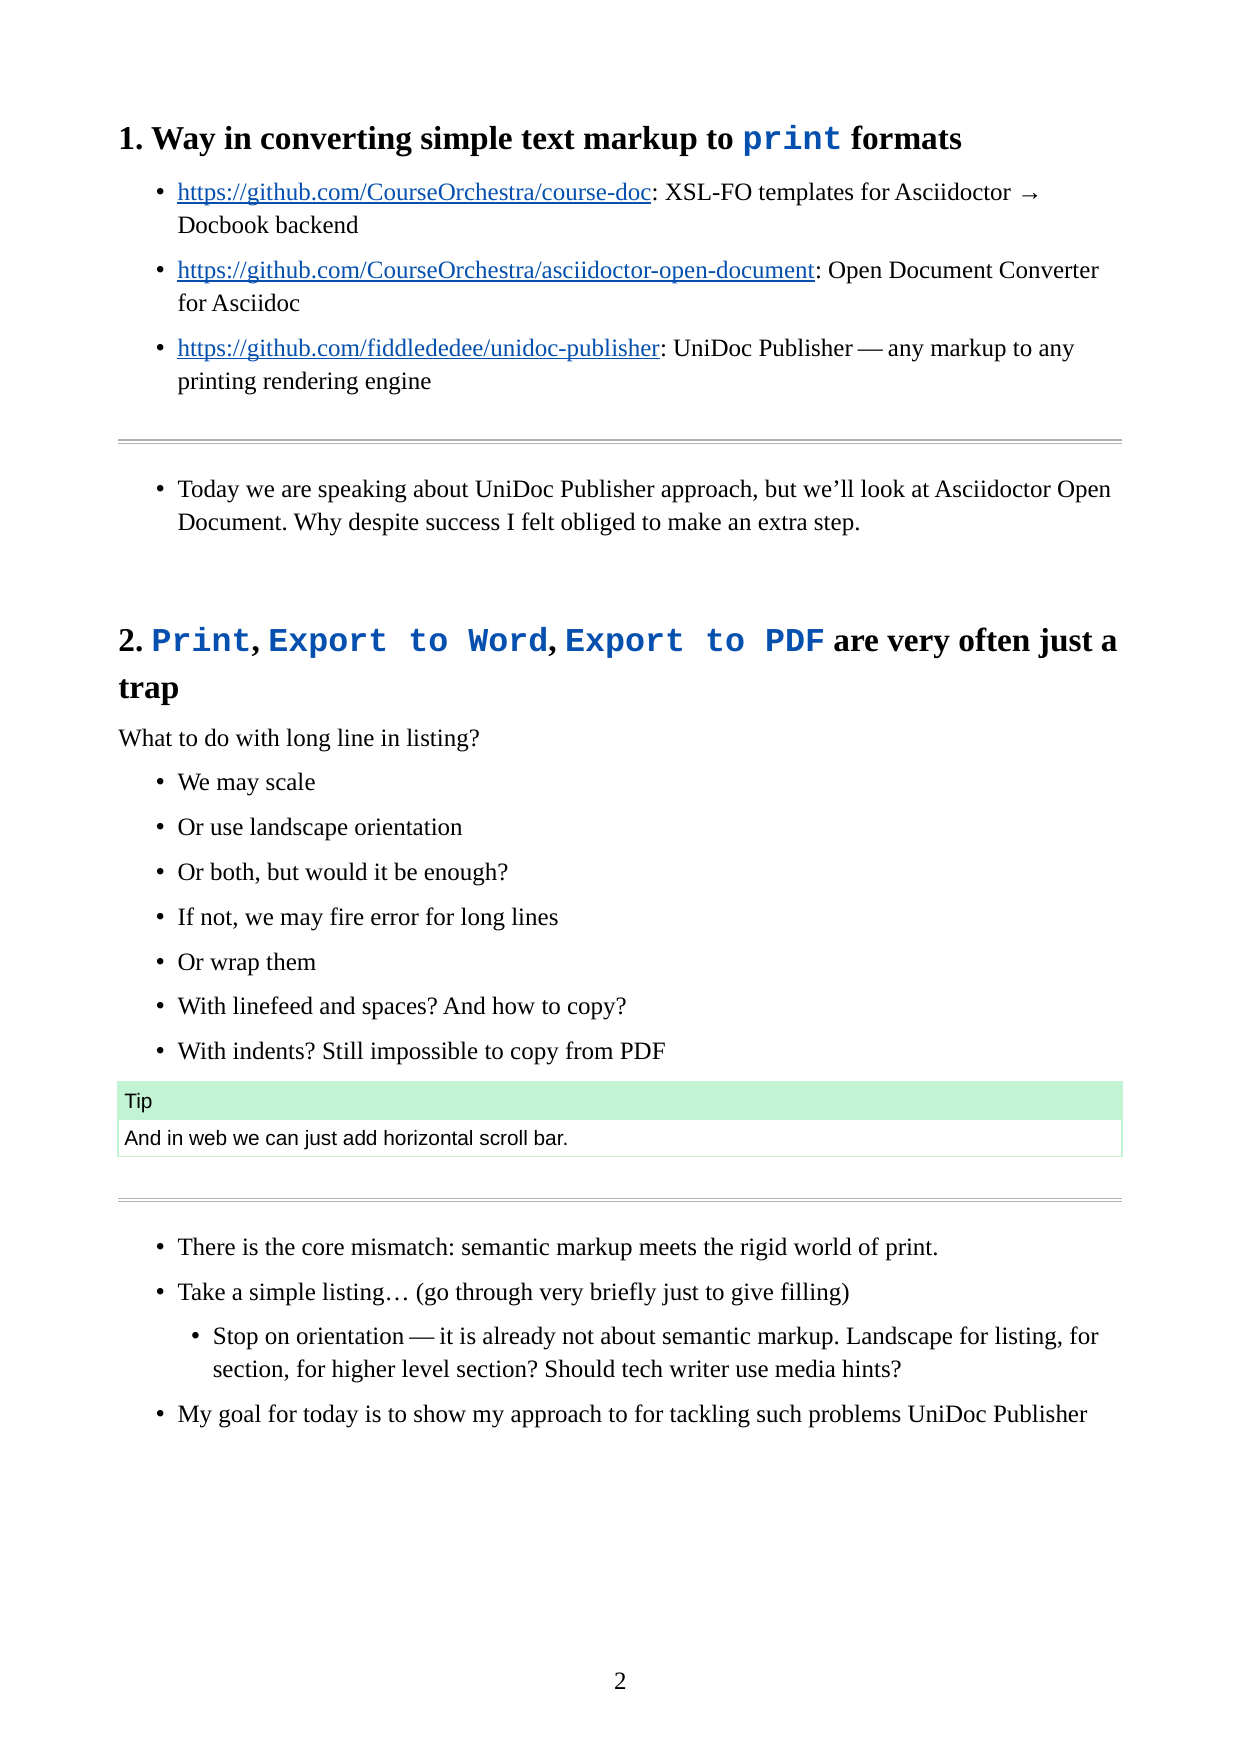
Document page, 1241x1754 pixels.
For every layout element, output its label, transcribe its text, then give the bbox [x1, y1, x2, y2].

subtitle 2. Print, Export to Word, Export to PDF are very often just a trap [118, 620, 1122, 705]
list https://github.com/CourseOrchestra/asciidoctor-open-document: Open Document Converter for Asciidoc [177, 255, 1122, 317]
list Or wrap them [177, 947, 1122, 975]
list Take a simple listing…​ (go through very briefly just to give filling) [177, 1277, 1122, 1305]
list With indents? Still impossible to copy from PDF [177, 1036, 1122, 1065]
list Or both, but would it be enough? [177, 857, 1122, 886]
list https://github.com/CourseOrchestra/course-doc: XSL-FO templates for Asciidoctor → Docbook backend [177, 177, 1122, 239]
list Or use landscape orientation [177, 812, 1122, 841]
table_cell And in web we can just add horizontal scroll bar. [119, 1120, 1121, 1156]
subtitle 1. Way in converting simple text markup to print formats [118, 118, 1122, 159]
list Today we are speaking about UniDoc Publisher approach, but we’ll look at Asciidoctor Open Document. Why despite success I felt obliged to make an extra step. [177, 474, 1122, 535]
list Stop on orientation — it is already not about semantic markup. Landscape for listing, for section, for higher level section? Should tech writer use media hints? [213, 1321, 1122, 1383]
list If not, we may fire error for long lines [177, 902, 1122, 931]
list https://github.com/fiddlededee/unidoc-publisher: UniDoc Publisher — any markup to any printing rendering engine [177, 333, 1122, 395]
text What to do with long line in listing? [118, 723, 1122, 751]
list With linefeed and spaces? And how to copy? [177, 991, 1122, 1020]
list My goal for today is to show my approach to for tackling such problems UniDoc Publisher [177, 1399, 1122, 1428]
list There is the core mismatch: semantic markup meets the rigid world of print. [177, 1232, 1122, 1261]
table_header Tip [119, 1083, 1121, 1118]
list We may scale [177, 767, 1122, 796]
